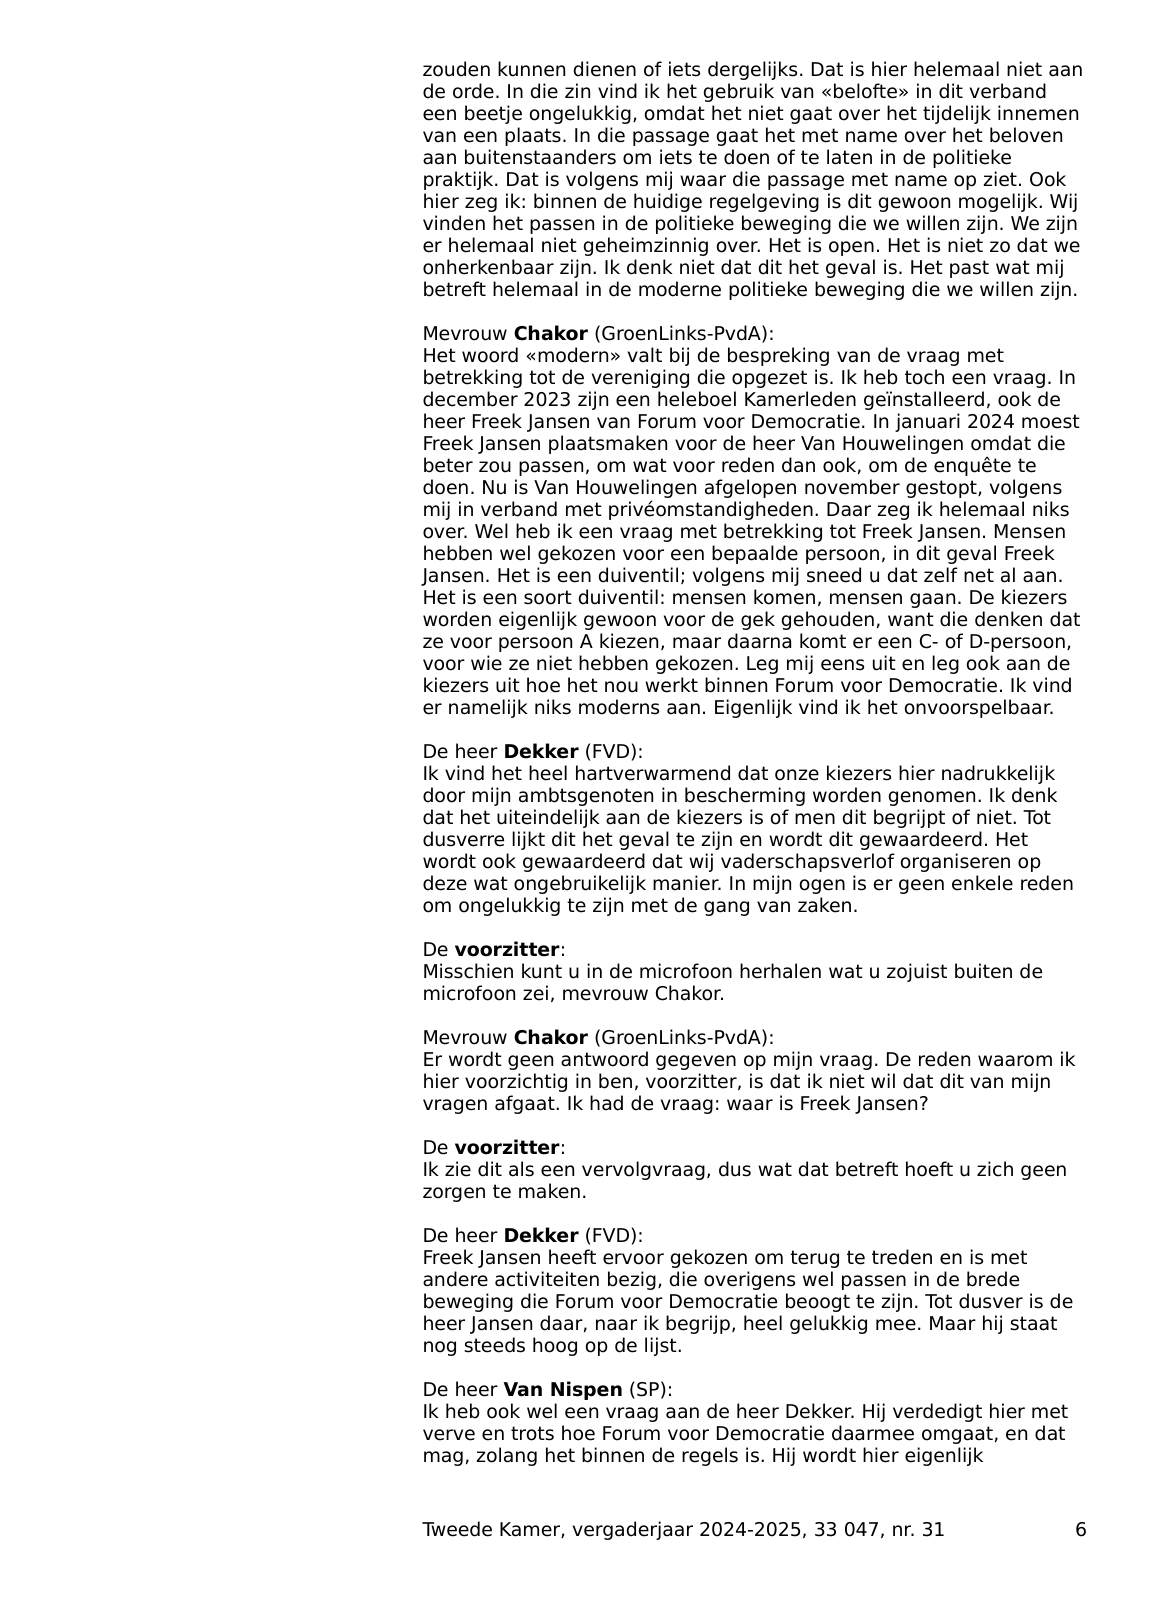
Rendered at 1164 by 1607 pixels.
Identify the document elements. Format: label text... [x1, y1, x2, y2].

text Misschien kunt u in de microfoon herhalen wat u zojuist buiten de microfoon zei, mevrouw Chakor. [422, 961, 1087, 1005]
text Freek Jansen heeft ervoor gekozen om terug te treden en is met andere activiteiten bezig, die overigens wel passen in de brede beweging die Forum voor Democratie beoogt te zijn. Tot dusver is de heer Jansen daar, naar ik begrijp, heel gelukkig mee. Maar hij staat nog steeds hoog op de lijst. [422, 1247, 1087, 1357]
text De heer Dekker (FVD): [422, 1225, 1087, 1247]
text Er wordt geen antwoord gegeven op mijn vraag. De reden waarom ik hier voorzichtig in ben, voorzitter, is dat ik niet wil dat dit van mijn vragen afgaat. Ik had de vraag: waar is Freek Jansen? [422, 1049, 1087, 1115]
text De voorzitter: [422, 1137, 1087, 1159]
text Het woord «modern» valt bij de bespreking van de vraag met betrekking tot de vereniging die opgezet is. Ik heb toch een vraag. In december 2023 zijn een heleboel Kamerleden geïnstalleerd, ook de heer Freek Jansen van Forum voor Democratie. In januari 2024 moest Freek Jansen plaatsmaken voor de heer Van Houwelingen omdat die beter zou passen, om wat voor reden dan ook, om de enquête te doen. Nu is Van Houwelingen afgelopen november gestopt, volgens mij in verband met privéomstandigheden. Daar zeg ik helemaal niks over. Wel heb ik een vraag met betrekking tot Freek Jansen. Mensen hebben wel gekozen voor een bepaalde persoon, in dit geval Freek Jansen. Het is een duiventil; volgens mij sneed u dat zelf net al aan. Het is een soort duiventil: mensen komen, mensen gaan. De kiezers worden eigenlijk gewoon voor de gek gehouden, want die denken dat ze voor persoon A kiezen, maar daarna komt er een C- of D-persoon, voor wie ze niet hebben gekozen. Leg mij eens uit en leg ook aan de kiezers uit hoe het nou werkt binnen Forum voor Democratie. Ik vind er namelijk niks moderns aan. Eigenlijk vind ik het onvoorspelbaar. [422, 345, 1087, 719]
text Mevrouw Chakor (GroenLinks-PvdA): [422, 323, 1087, 345]
text zouden kunnen dienen of iets dergelijks. Dat is hier helemaal niet aan de orde. In die zin vind ik het gebruik van «belofte» in dit verband een beetje ongelukkig, omdat het niet gaat over het tijdelijk innemen van een plaats. In die passage gaat het met name over het beloven aan buitenstaanders om iets te doen of te laten in de politieke praktijk. Dat is volgens mij waar die passage met name op ziet. Ook hier zeg ik: binnen de huidige regelgeving is dit gewoon mogelijk. Wij vinden het passen in de politieke beweging die we willen zijn. We zijn er helemaal niet geheimzinnig over. Het is open. Het is niet zo dat we onherkenbaar zijn. Ik denk niet dat dit het geval is. Het past wat mij betreft helemaal in de moderne politieke beweging die we willen zijn. [422, 59, 1087, 301]
text De voorzitter: [422, 939, 1087, 961]
text Ik vind het heel hartverwarmend dat onze kiezers hier nadrukkelijk door mijn ambtsgenoten in bescherming worden genomen. Ik denk dat het uiteindelijk aan de kiezers is of men dit begrijpt of niet. Tot dusverre lijkt dit het geval te zijn en wordt dit gewaardeerd. Het wordt ook gewaardeerd dat wij vaderschapsverlof organiseren op deze wat ongebruikelijk manier. In mijn ogen is er geen enkele reden om ongelukkig te zijn met de gang van zaken. [422, 763, 1087, 917]
text Ik zie dit als een vervolgvraag, dus wat dat betreft hoeft u zich geen zorgen te maken. [422, 1159, 1087, 1203]
text De heer Dekker (FVD): [422, 741, 1087, 763]
text Ik heb ook wel een vraag aan de heer Dekker. Hij verdedigt hier met verve en trots hoe Forum voor Democratie daarmee omgaat, en dat mag, zolang het binnen de regels is. Hij wordt hier eigenlijk [422, 1401, 1087, 1467]
text Mevrouw Chakor (GroenLinks-PvdA): [422, 1027, 1087, 1049]
text De heer Van Nispen (SP): [422, 1379, 1087, 1401]
